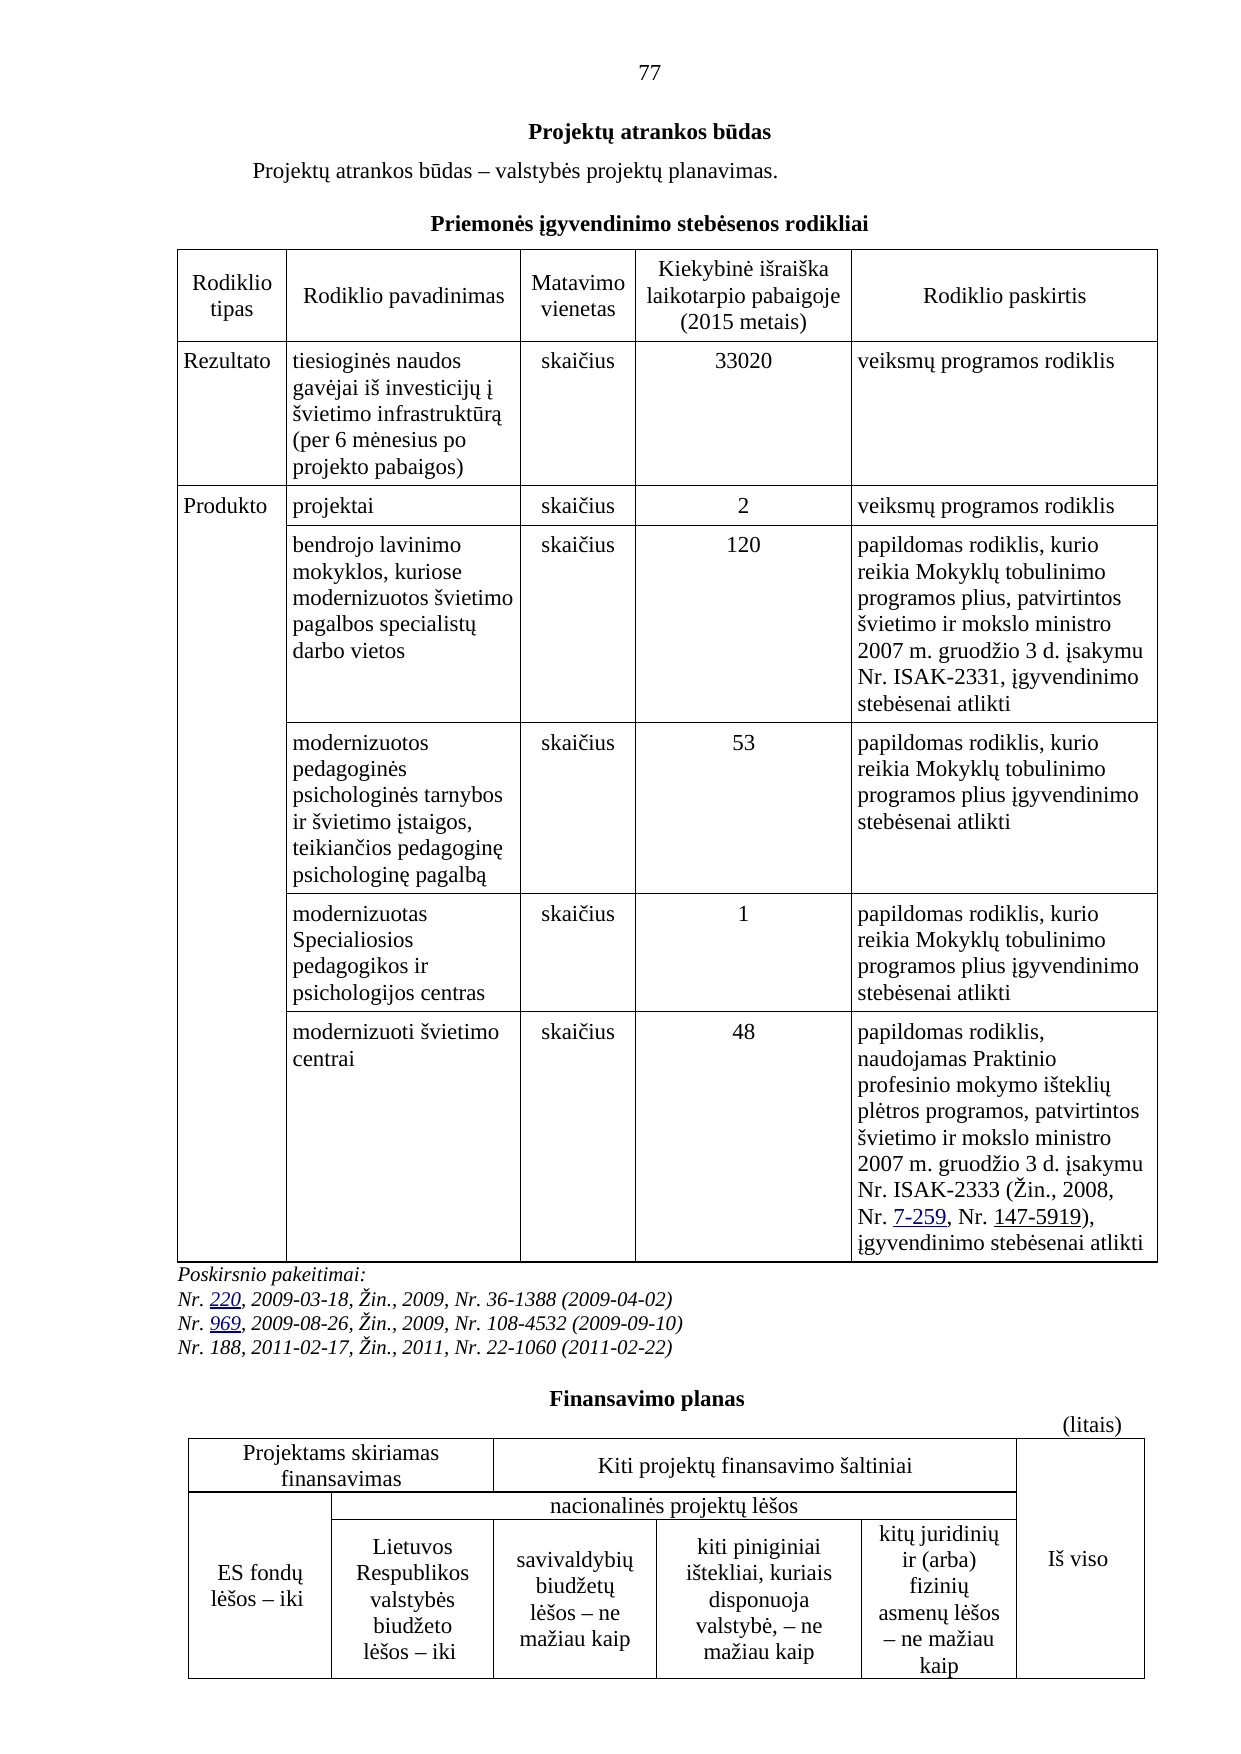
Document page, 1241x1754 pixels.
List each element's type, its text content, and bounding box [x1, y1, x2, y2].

table_cell modernizuotas Specialiosios pedagogikos ir psichologijos centras [287, 894, 520, 1011]
table_cell ES fondų lėšos – iki [189, 1493, 331, 1678]
table_cell projektai [287, 486, 520, 524]
table_cell skaičius [521, 486, 635, 524]
table_header Iš viso [1017, 1439, 1144, 1678]
table_header Kiekybinė išraiška laikotarpio pabaigoje (2015 metais) [636, 250, 851, 341]
table_cell nacionalinės projektų lėšos [332, 1493, 1016, 1519]
text Nr. 188, 2011-02-17, Žin., 2011, Nr. 22-1060 (2011-02-22) [177, 1334, 1122, 1359]
table_cell 120 [636, 526, 851, 722]
table_cell savivaldybių biudžetų lėšos – ne mažiau kaip [494, 1520, 656, 1678]
table_cell Lietuvos Respublikos valstybės biudžeto lėšos – iki [332, 1520, 493, 1678]
text Nr. 220, 2009-03-18, Žin., 2009, Nr. 36-1388 (2009-04-02) [177, 1286, 1122, 1311]
text Poskirsnio pakeitimai: [177, 1263, 1122, 1286]
table_cell bendrojo lavinimo mokyklos, kuriose modernizuotos švietimo pagalbos specialistų darbo vietos [287, 526, 520, 722]
table_cell kitų juridinių ir (arba) fizinių asmenų lėšos – ne mažiau kaip [862, 1520, 1016, 1678]
table_cell tiesioginės naudos gavėjai iš investicijų į švietimo infrastruktūrą (per 6 mėnesius po projekto pabaigos) [287, 342, 520, 485]
table_header Rodiklio pavadinimas [287, 250, 520, 341]
table_cell kiti piniginiai ištekliai, kuriais disponuoja valstybė, – ne mažiau kaip [657, 1520, 861, 1678]
table_cell veiksmų programos rodiklis [852, 486, 1157, 524]
table_cell 2 [636, 486, 851, 524]
table_cell skaičius [521, 526, 635, 722]
text Projektų atrankos būdas [177, 118, 1122, 144]
table_cell papildomas rodiklis, kurio reikia Mokyklų tobulinimo programos plius įgyvendinimo stebėsenai atlikti [852, 723, 1157, 893]
table_cell papildomas rodiklis, kurio reikia Mokyklų tobulinimo programos plius, patvirtintos švietimo ir mokslo ministro 2007 m. gruodžio 3 d. įsakymu Nr. ISAK-2331, įgyvendinimo stebėsenai atlikti [852, 526, 1157, 722]
table_header Kiti projektų finansavimo šaltiniai [494, 1439, 1016, 1491]
table_cell modernizuotos pedagoginės psichologinės tarnybos ir švietimo įstaigos, teikiančios pedagoginę psichologinę pagalbą [287, 723, 520, 893]
table_cell skaičius [521, 894, 635, 1011]
table_cell veiksmų programos rodiklis [852, 342, 1157, 485]
table_cell 33020 [636, 342, 851, 485]
table_header Matavimo vienetas [521, 250, 635, 341]
text Projektų atrankos būdas – valstybės projektų planavimas. [215, 157, 1122, 183]
table_cell skaičius [521, 723, 635, 893]
text Nr. 969, 2009-08-26, Žin., 2009, Nr. 108-4532 (2009-09-10) [177, 1311, 1122, 1334]
table_cell skaičius [521, 342, 635, 485]
table_cell papildomas rodiklis, naudojamas Praktinio profesinio mokymo išteklių plėtros programos, patvirtintos švietimo ir mokslo ministro 2007 m. gruodžio 3 d. įsakymu Nr. ISAK-2333 (Žin., 2008, Nr. 7-259, Nr. 147-5919), įgyvendinimo stebėsenai atlikti [852, 1012, 1157, 1261]
table_cell 48 [636, 1012, 851, 1261]
table_cell 53 [636, 723, 851, 893]
table_cell modernizuoti švietimo centrai [287, 1012, 520, 1261]
table_header Rodiklio paskirtis [852, 250, 1157, 341]
table_header Rodiklio tipas [178, 250, 286, 341]
table_cell 1 [636, 894, 851, 1011]
table_cell papildomas rodiklis, kurio reikia Mokyklų tobulinimo programos plius įgyvendini­mo stebėsenai atlikti [852, 894, 1157, 1011]
text Finansavimo planas [177, 1385, 1122, 1411]
text Priemonės įgyvendinimo stebėsenos rodikliai [177, 210, 1122, 236]
text (litais) [177, 1411, 1122, 1438]
table_cell skaičius [521, 1012, 635, 1261]
table_cell Rezultato [178, 342, 286, 485]
table_cell Produkto [178, 486, 286, 1261]
table_header Projektams skiriamas finansavimas [189, 1439, 493, 1491]
